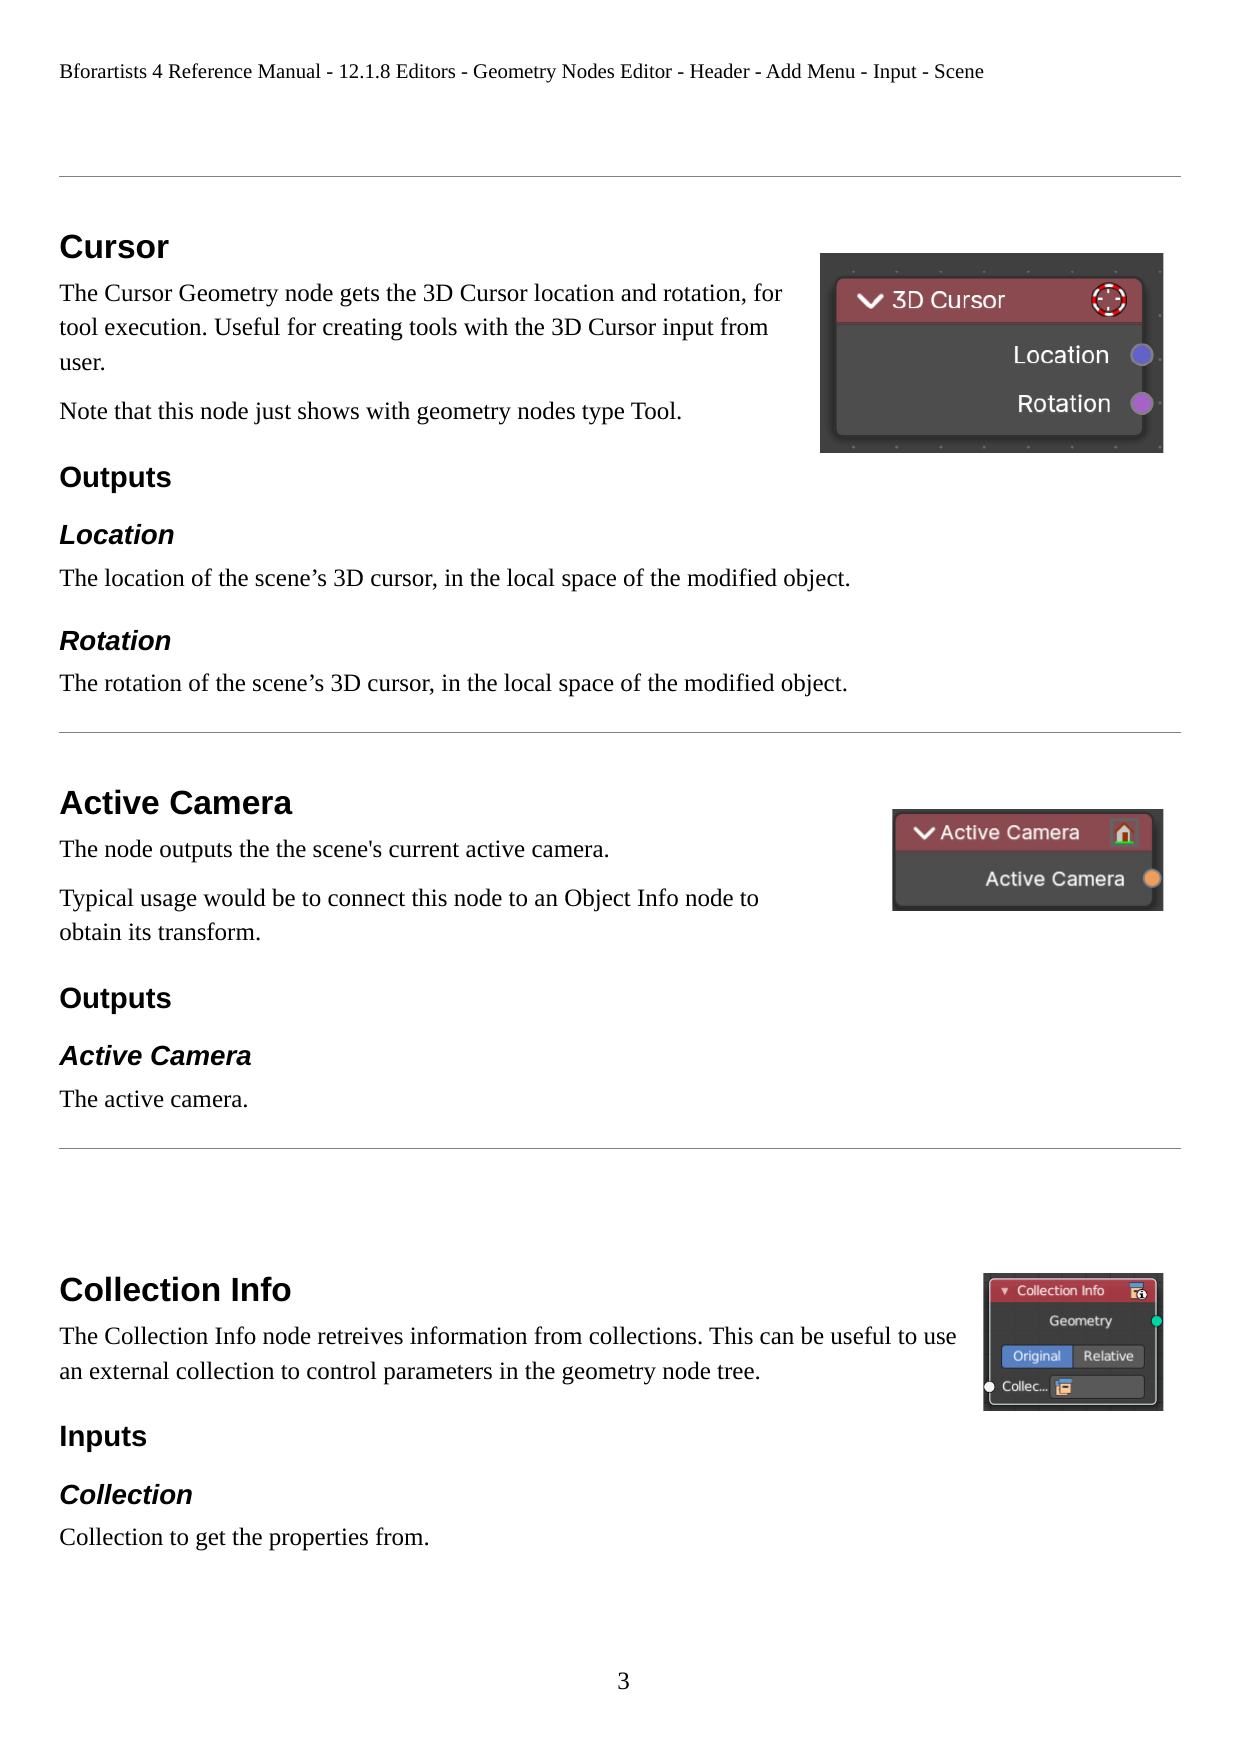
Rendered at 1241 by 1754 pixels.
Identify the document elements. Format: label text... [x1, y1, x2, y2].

subtitle Outputs [59, 459, 1181, 493]
text Collection to get the properties from. [59, 1522, 1181, 1551]
text Typical usage would be to connect this node to an Object Info node to obtain its transform. [59, 883, 1181, 946]
text The active camera. [59, 1084, 1181, 1113]
subtitle Rotation [59, 624, 1181, 656]
text The node outputs the the scene's current active camera. [59, 834, 892, 862]
text The location of the scene’s 3D cursor, in the local space of the modified object. [59, 563, 1181, 591]
subtitle Cursor [59, 227, 1181, 265]
subtitle Collection [59, 1478, 1181, 1510]
text The Collection Info node retreives information from collections. This can be useful to use an external collection to control parameters in the geometry node tree. [59, 1321, 983, 1384]
subtitle Inputs [59, 1419, 1181, 1453]
subtitle Active Camera [59, 783, 1181, 821]
text Note that this node just shows with geometry nodes type Tool. [59, 396, 820, 424]
picture [892, 809, 1164, 911]
subtitle Collection Info [59, 1270, 1181, 1309]
subtitle Active Camera [59, 1040, 1181, 1072]
text The Cursor Geometry node gets the 3D Cursor location and rotation, for tool execution. Useful for creating tools with the 3D Cursor input from user. [59, 278, 820, 376]
text The rotation of the scene’s 3D cursor, in the local space of the modified object. [59, 668, 1181, 697]
picture [820, 253, 1164, 453]
subtitle Location [59, 518, 1181, 550]
subtitle Outputs [59, 981, 1181, 1015]
picture [983, 1273, 1164, 1411]
